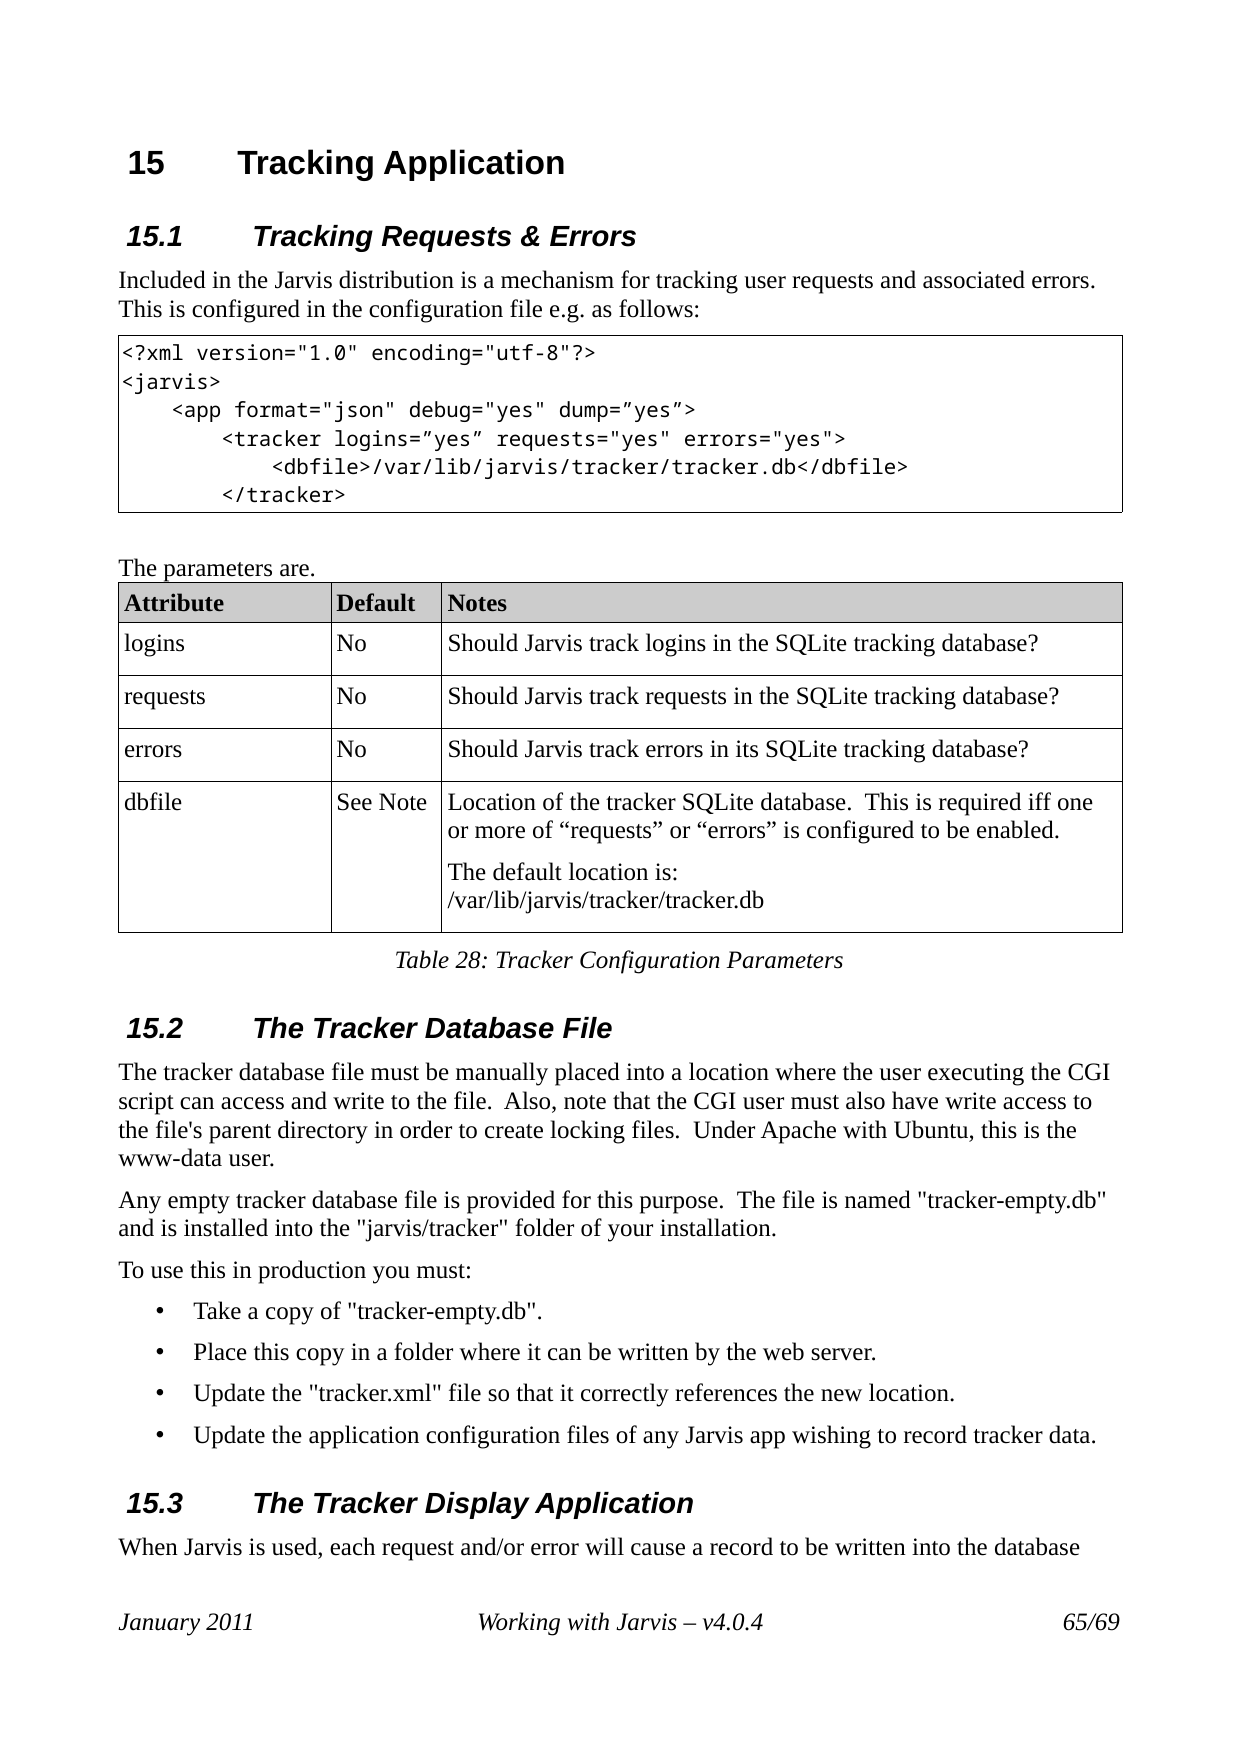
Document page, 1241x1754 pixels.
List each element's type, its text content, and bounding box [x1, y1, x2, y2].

list Take a copy of "tracker-empty.db". [156, 1296, 1122, 1325]
subtitle Tracking Requests & Errors [118, 219, 1122, 253]
text Any empty tracker database file is provided for this purpose. The file is named "tracker-empty.db" and is installed into the "jarvis/tracker" folder of your installation. [118, 1185, 1122, 1242]
text <tracker logins=”yes” requests="yes" errors="yes"> [119, 421, 1122, 449]
table_cell Should Jarvis track requests in the SQLite tracking database? [442, 676, 1122, 728]
text The parameters are. [118, 553, 1122, 582]
table_cell See Note [332, 782, 441, 932]
table_cell Location of the tracker SQLite database. This is required iff one or more of “requests” or “errors” is configured to be enabled. The default location is: /var/lib/jarvis/tracker/tracker.db [442, 782, 1122, 932]
table_cell logins [119, 623, 331, 675]
table_cell Should Jarvis track errors in its SQLite tracking database? [442, 729, 1122, 781]
list Update the application configuration files of any Jarvis app wishing to record tracker data. [156, 1420, 1122, 1448]
text <dbfile>/var/lib/jarvis/tracker/tracker.db</dbfile> [119, 449, 1122, 477]
table_header Attribute [119, 583, 331, 622]
subtitle Tracking Application [118, 143, 1122, 182]
table_cell errors [119, 729, 331, 781]
list Place this copy in a folder where it can be written by the web server. [156, 1337, 1122, 1366]
text Included in the Jarvis distribution is a mechanism for tracking user requests and associated errors. This is configured in the configuration file e.g. as follows: [118, 265, 1122, 323]
table_cell No [332, 729, 441, 781]
text The tracker database file must be manually placed into a location where the user executing the CGI script can access and write to the file. Also, note that the CGI user must also have write access to the file's parent directory in order to create locking files. Under Apache with Ubuntu, this is the www-data user. [118, 1057, 1122, 1172]
subtitle The Tracker Display Application [118, 1486, 1122, 1519]
table_cell No [332, 623, 441, 675]
text To use this in production you must: [118, 1255, 1122, 1283]
table_cell No [332, 676, 441, 728]
table_cell dbfile [119, 782, 331, 932]
text <jarvis> [119, 364, 1122, 392]
text </tracker> [119, 477, 1122, 512]
text When Jarvis is used, each request and/or error will cause a record to be written into the database [118, 1532, 1122, 1561]
text <?xml version="1.0" encoding="utf-8"?> [119, 336, 1122, 364]
text Table 28: Tracker Configuration Parameters [118, 945, 1122, 974]
text <app format="json" debug="yes" dump=”yes”> [119, 392, 1122, 421]
list Update the "tracker.xml" file so that it correctly references the new location. [156, 1378, 1122, 1407]
table_header Default [332, 583, 441, 622]
table_cell requests [119, 676, 331, 728]
table_cell Should Jarvis track logins in the SQLite tracking database? [442, 623, 1122, 675]
subtitle The Tracker Database File [118, 1011, 1122, 1045]
table_header Notes [442, 583, 1122, 622]
